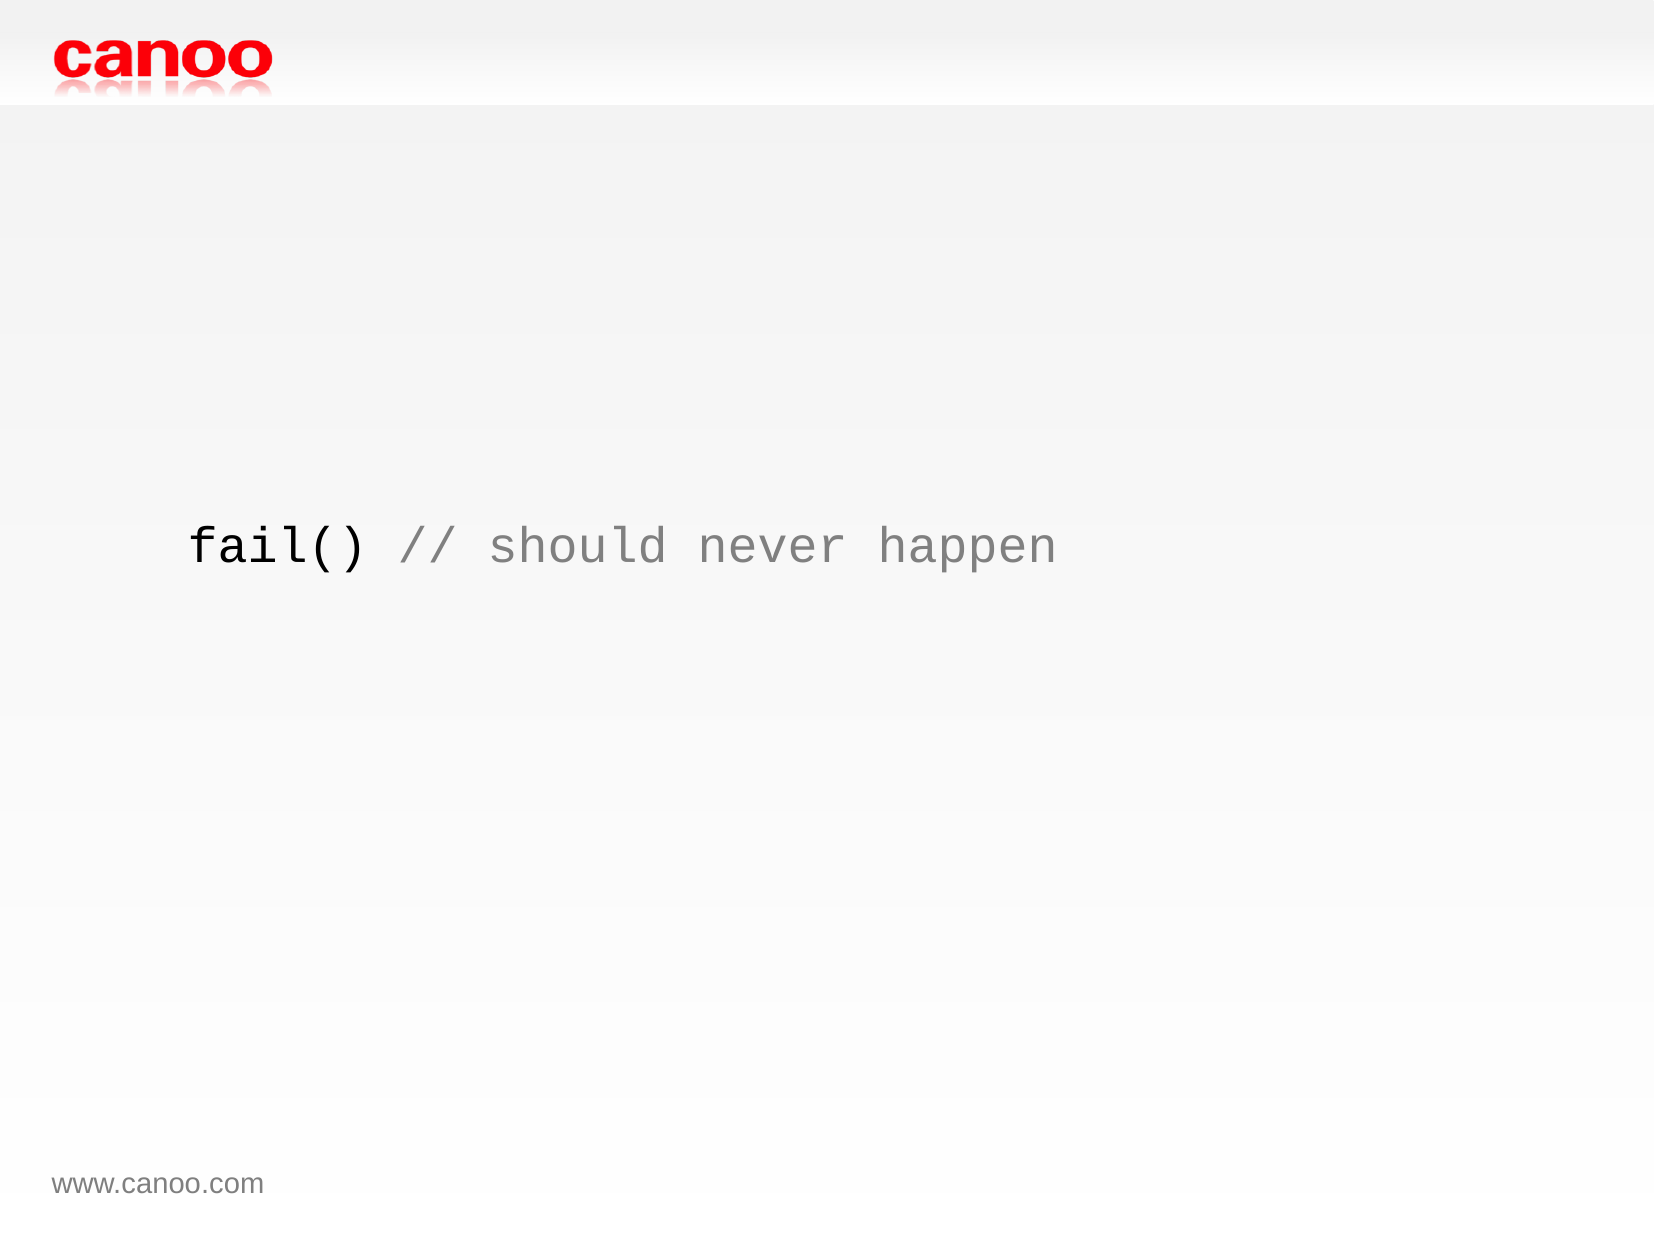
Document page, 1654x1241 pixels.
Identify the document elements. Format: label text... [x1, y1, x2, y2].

text_box fail() // should never happen [187, 146, 1609, 1101]
picture [51, 37, 273, 119]
